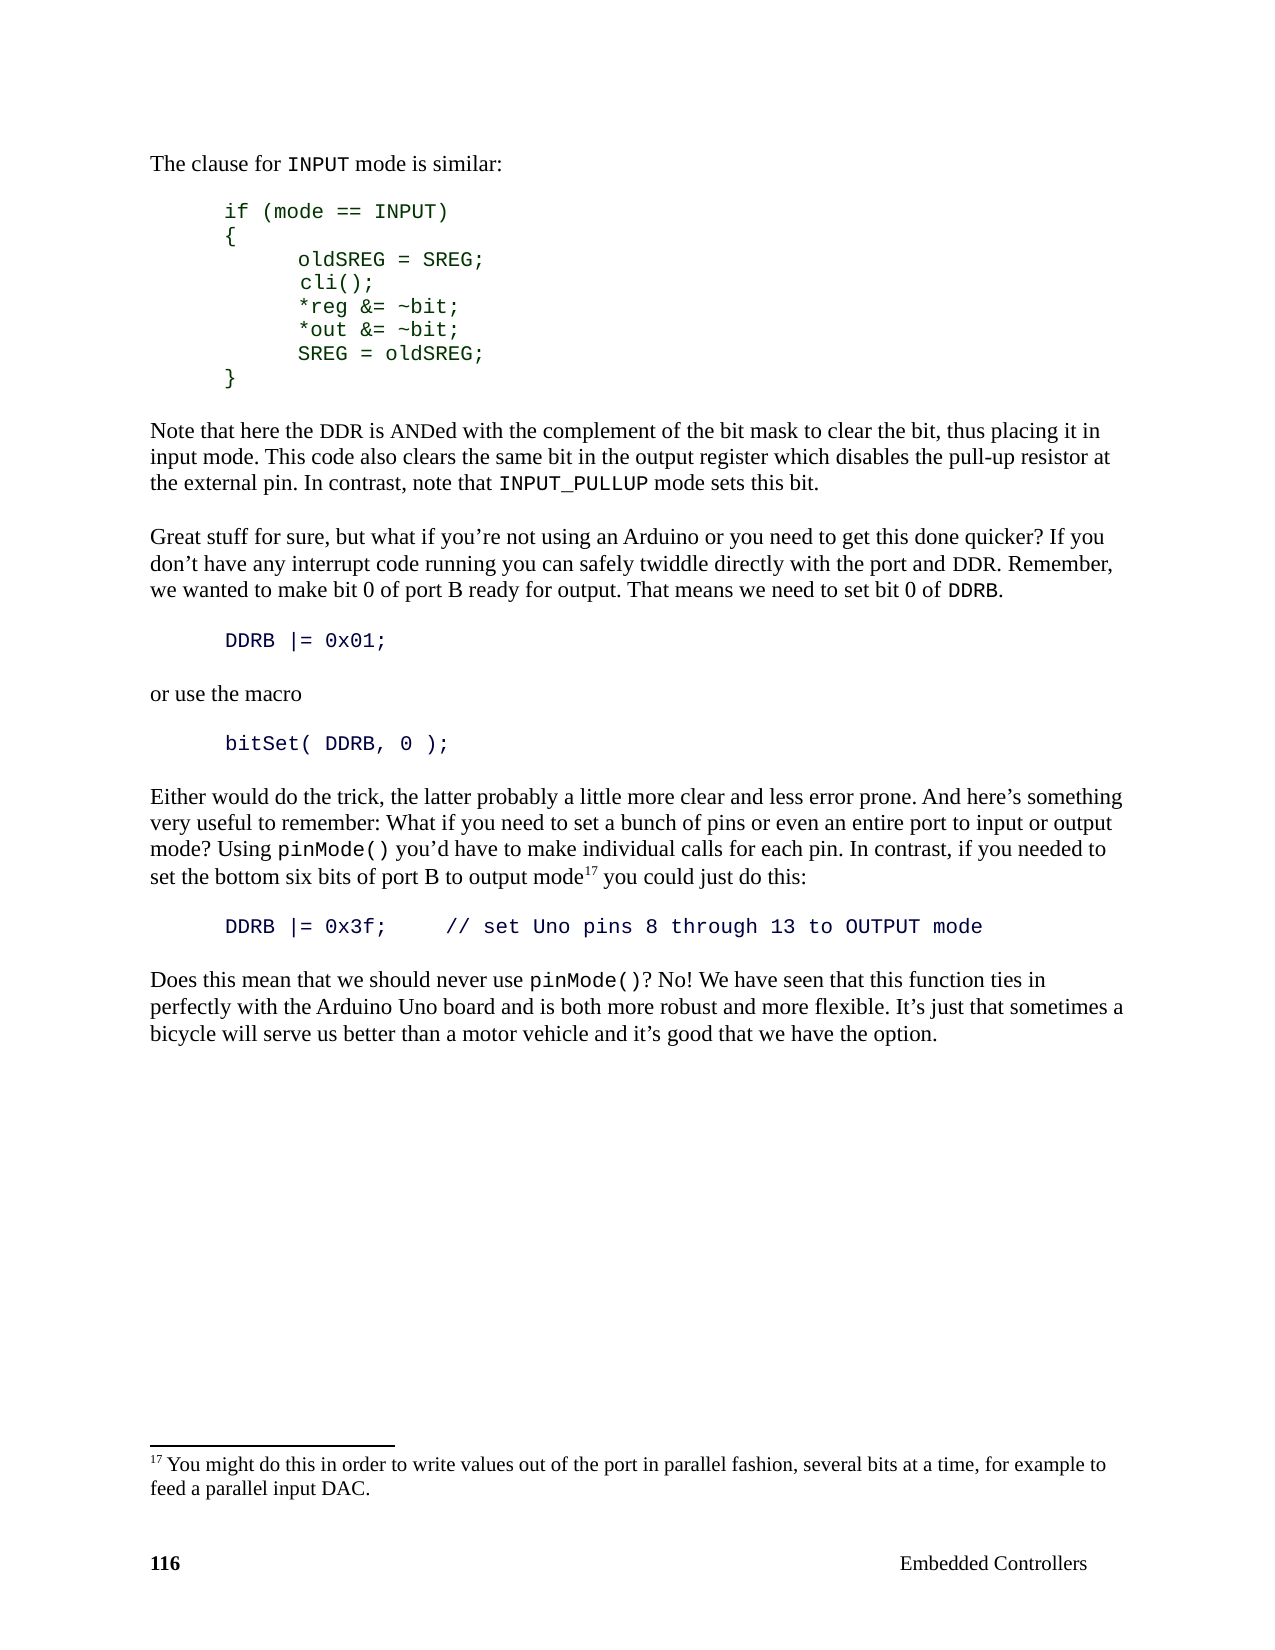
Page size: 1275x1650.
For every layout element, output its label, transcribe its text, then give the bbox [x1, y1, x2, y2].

text bitSet( DDRB, 0 ); [225, 733, 1125, 756]
text or use the macro [150, 680, 1125, 706]
text Does this mean that we should never use pinMode()? No! We have seen that this function ties in perfectly with the Arduino Uno board and is both more robust and more flexible. It’s just that sometimes a bicycle will serve us better than a motor vehicle and it’s good that we have the option. [150, 966, 1125, 1046]
text You might do this in order to write values out of the port in parallel fashion, several bits at a time, for example to feed a parallel input DAC. [150, 1452, 1125, 1500]
text *reg &= ~bit; [150, 296, 1125, 319]
text Either would do the trick, the latter probably a little more clear and less error prone. And here’s something very useful to remember: What if you need to set a bunch of pins or even an entire port to input or output mode? Using pinMode() you’d have to make individual calls for each pin. In contrast, if you needed to set the bottom six bits of port B to output mode you could just do this: [150, 783, 1125, 889]
text } [150, 367, 1125, 390]
text oldSREG = SREG; [150, 248, 1125, 272]
text DDRB |= 0x01; [225, 630, 1125, 654]
text *out &= ~bit; [150, 319, 1125, 343]
text The clause for INPUT mode is similar: [150, 150, 1125, 178]
text Note that here the DDR is ANDed with the complement of the bit mask to clear the bit, thus placing it in input mode. This code also clears the same bit in the output register which disables the pull-up resistor at the external pin. In contrast, note that INPUT_PULLUP mode sets this bit. [150, 417, 1125, 497]
text Great stuff for sure, but what if you’re not using an Arduino or you need to get this done quicker? If you don’t have any interrupt code running you can safely twiddle directly with the port and DDR. Remember, we wanted to make bit 0 of port B ready for output. That means we need to set bit 0 of DDRB. [150, 523, 1125, 604]
text SREG = oldSREG; [150, 343, 1125, 367]
text { [150, 225, 1125, 248]
text DDRB |= 0x3f; // set Uno pins 8 through 13 to OUTPUT mode [225, 916, 1125, 939]
text cli(); [150, 272, 1125, 296]
text if (mode == INPUT) [150, 201, 1125, 225]
